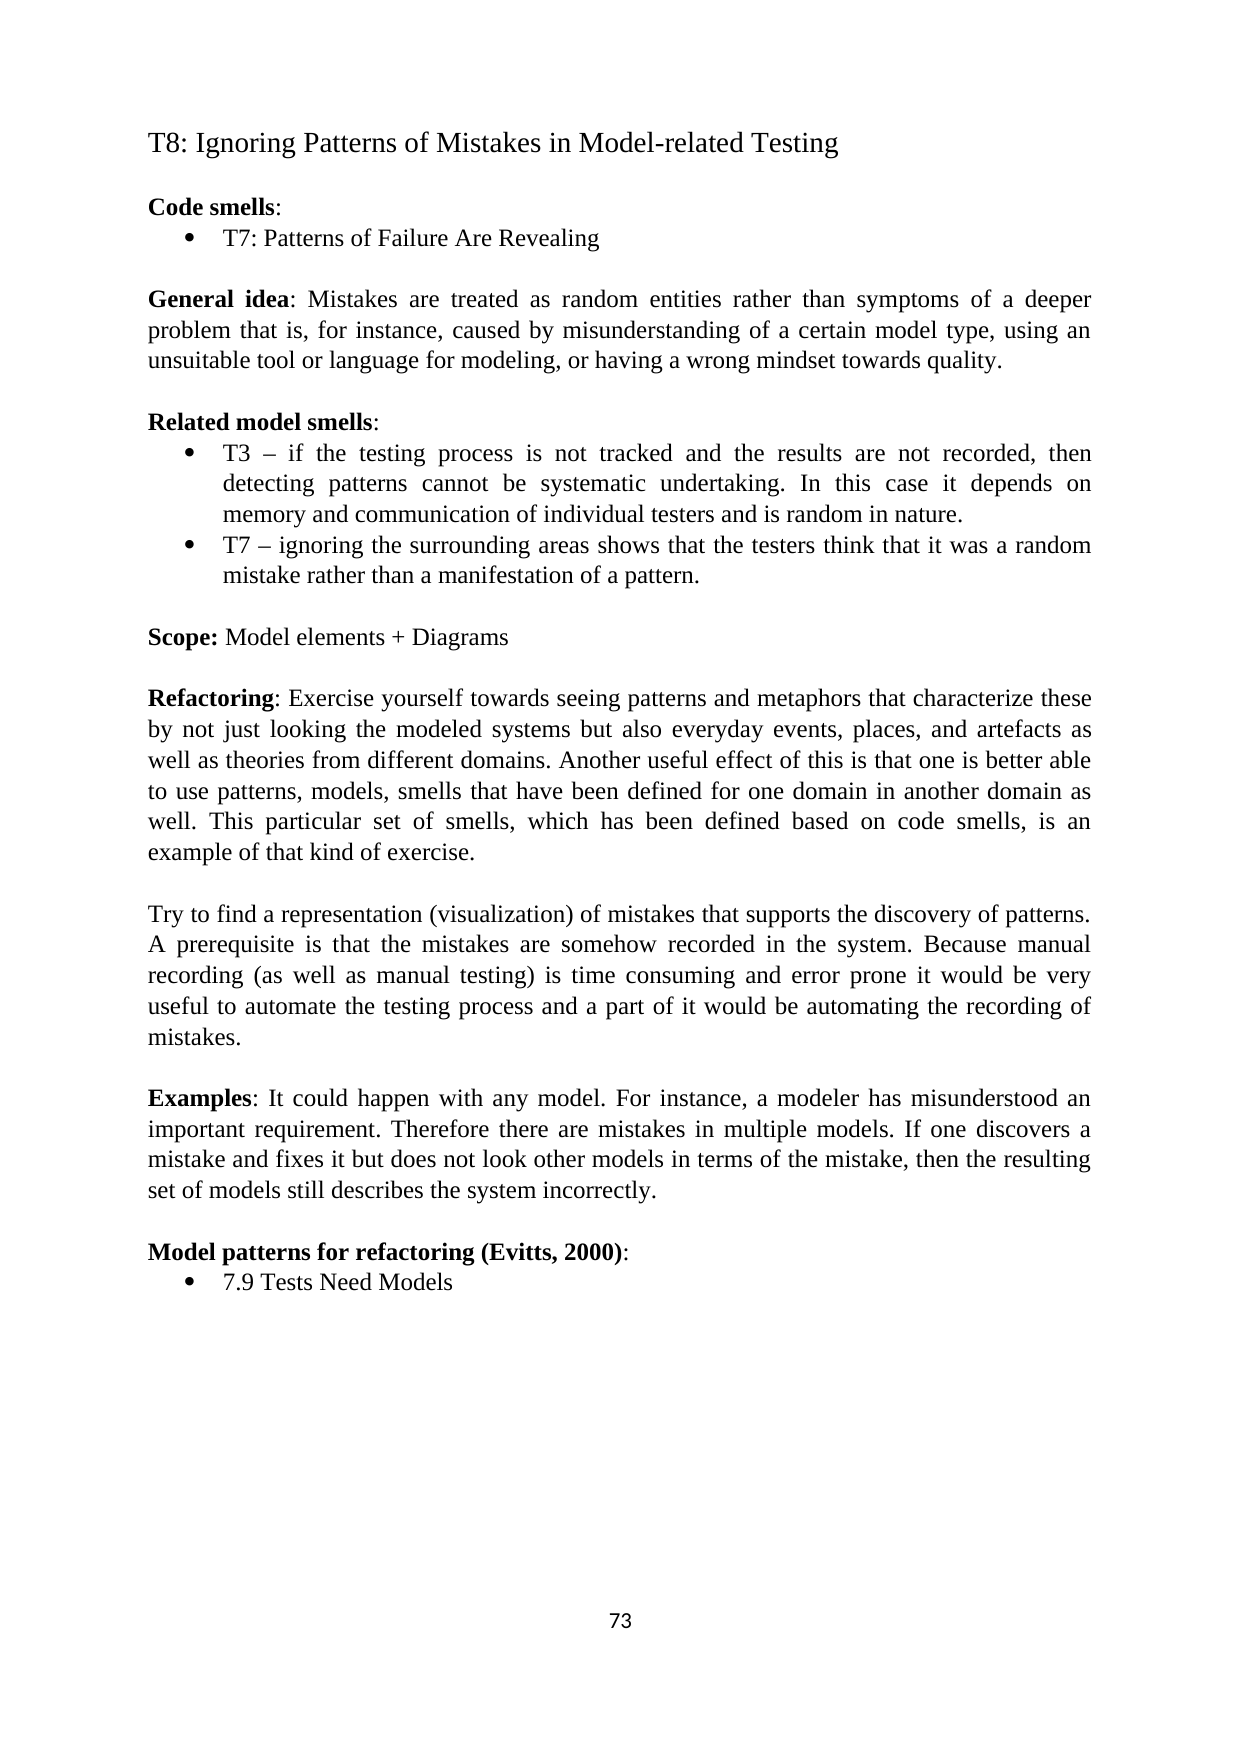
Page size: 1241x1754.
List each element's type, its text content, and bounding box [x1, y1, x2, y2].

text Model patterns for refactoring (Evitts, 2000): [148, 1237, 1093, 1265]
text General idea: Mistakes are treated as random entities rather than symptoms of a deeper problem that is, for instance, caused by misunderstanding of a certain model type, using an unsuitable tool or language for modeling, or having a wrong mindset towards quality. [148, 284, 1093, 374]
list T7 – ignoring the surrounding areas shows that the testers think that it was a random mistake rather than a manifestation of a pattern. [185, 530, 1093, 589]
text Scope: Model elements + Diagrams [148, 622, 1093, 651]
text Refactoring: Exercise yourself towards seeing patterns and metaphors that characterize these by not just looking the modeled systems but also everyday events, places, and artefacts as well as theories from different domains. Another useful effect of this is that one is better able to use patterns, models, smells that have been defined for one domain in another domain as well. This particular set of smells, which has been defined based on code smells, is an example of that kind of exercise. [148, 683, 1093, 866]
text Try to find a representation (visualization) of mistakes that supports the discovery of patterns. A prerequisite is that the mistakes are somehow recorded in the system. Because manual recording (as well as manual testing) is time consuming and error prone it would be very useful to automate the testing process and a part of it would be automating the recording of mistakes. [148, 899, 1093, 1050]
text Code smells: [148, 192, 1093, 221]
text Examples: It could happen with any model. For instance, a modeler has misunderstood an important requirement. Therefore there are mistakes in multiple models. If one discovers a mistake and fixes it but does not look other models in terms of the mistake, then the resulting set of models still describes the system incorrectly. [148, 1083, 1093, 1204]
list T7: Patterns of Failure Are Revealing [185, 223, 1093, 251]
subtitle T8: Ignoring Patterns of Mistakes in Model-related Testing [148, 125, 1093, 159]
list 7.9 Tests Need Models [185, 1267, 1093, 1296]
text Related model smells: [148, 407, 1093, 436]
list T3 – if the testing process is not tracked and the results are not recorded, then detecting patterns cannot be systematic undertaking. In this case it depends on memory and communication of individual testers and is random in nature. [185, 438, 1093, 528]
